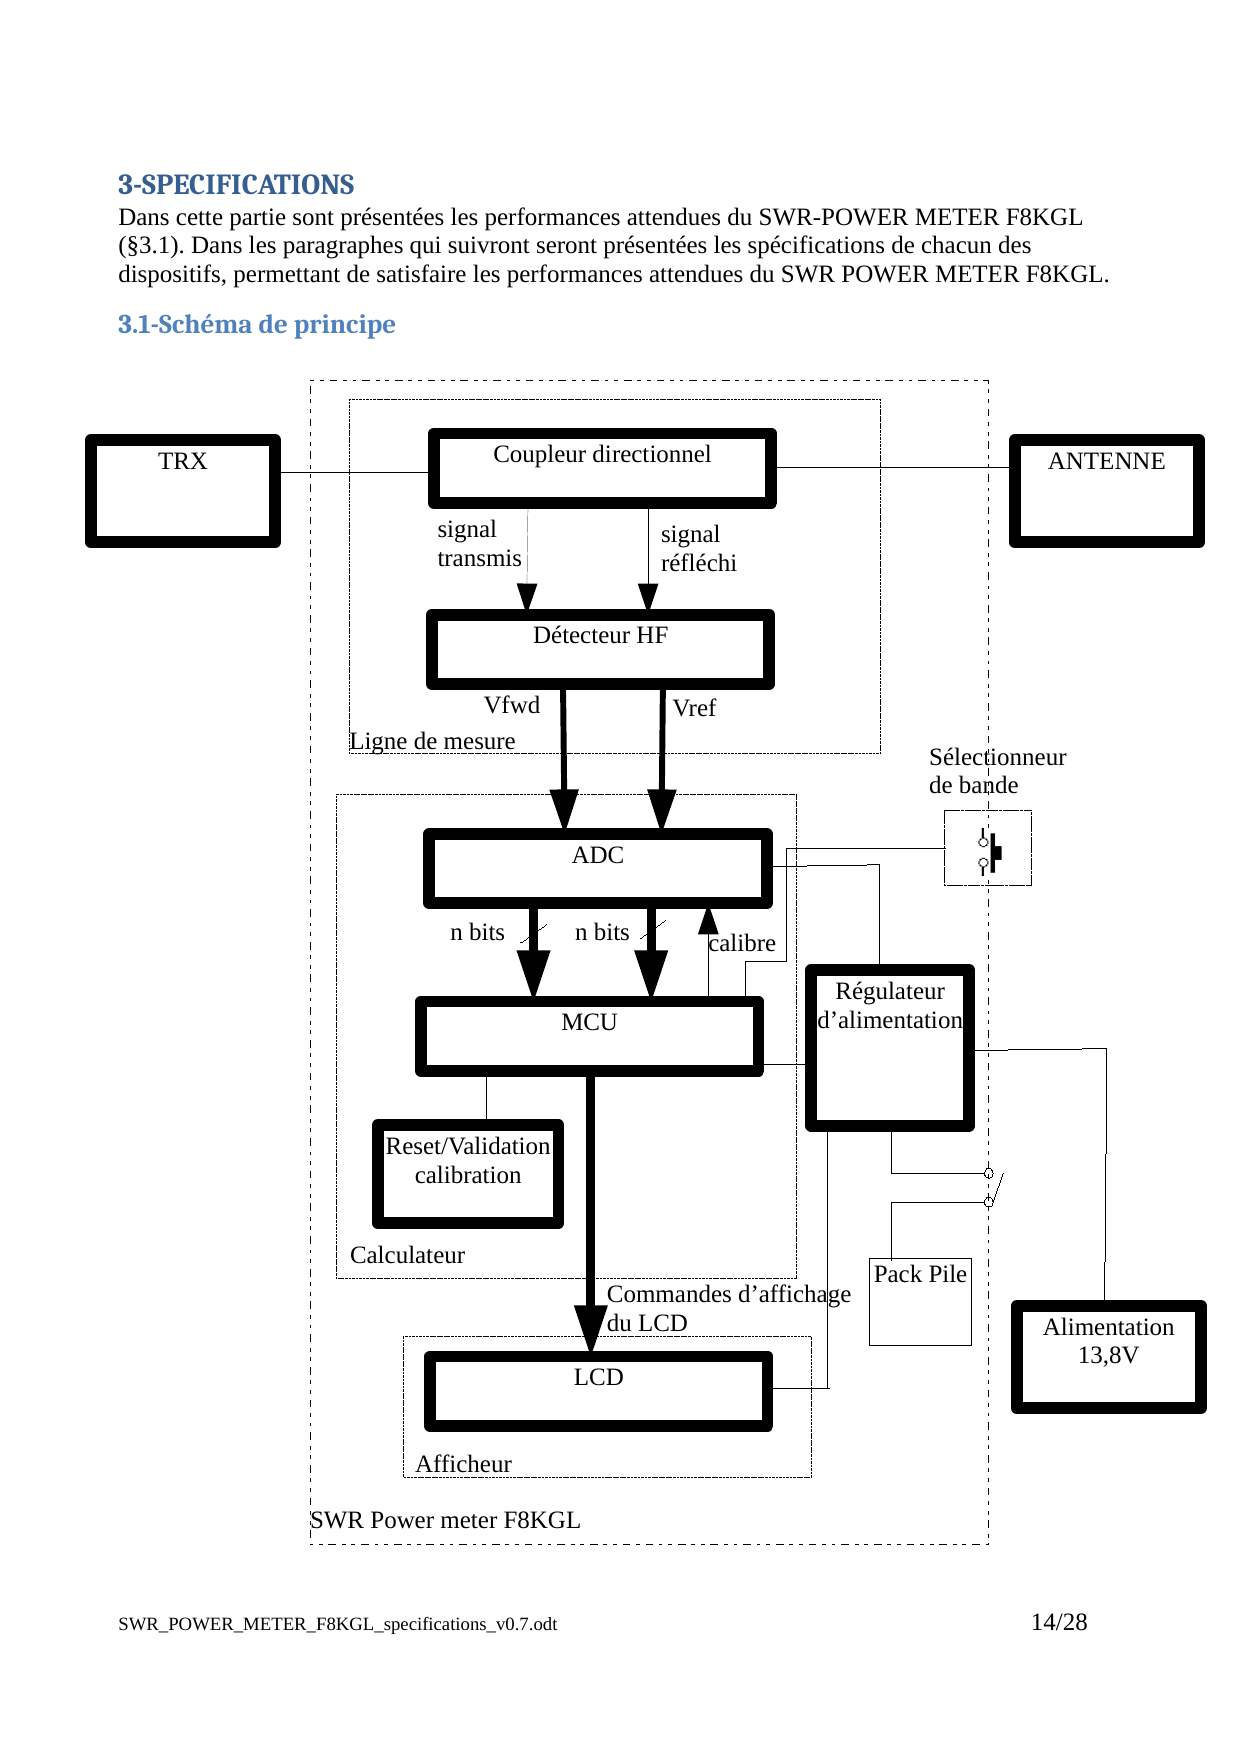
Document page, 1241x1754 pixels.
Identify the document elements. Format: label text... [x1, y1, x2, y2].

picture [973, 828, 1005, 876]
subtitle 3-SPECIFICATIONS [118, 168, 1122, 202]
subtitle 3.1-Schéma de principe [118, 309, 1122, 340]
text Dans cette partie sont présentées les performances attendues du SWR-POWER METER F8KGL (§3.1). Dans les paragraphes qui suivront seront présentées les spécifications de chacun des dispositifs, permettant de satisfaire les performances attendues du SWR POWER METER F8KGL. [118, 202, 1122, 288]
